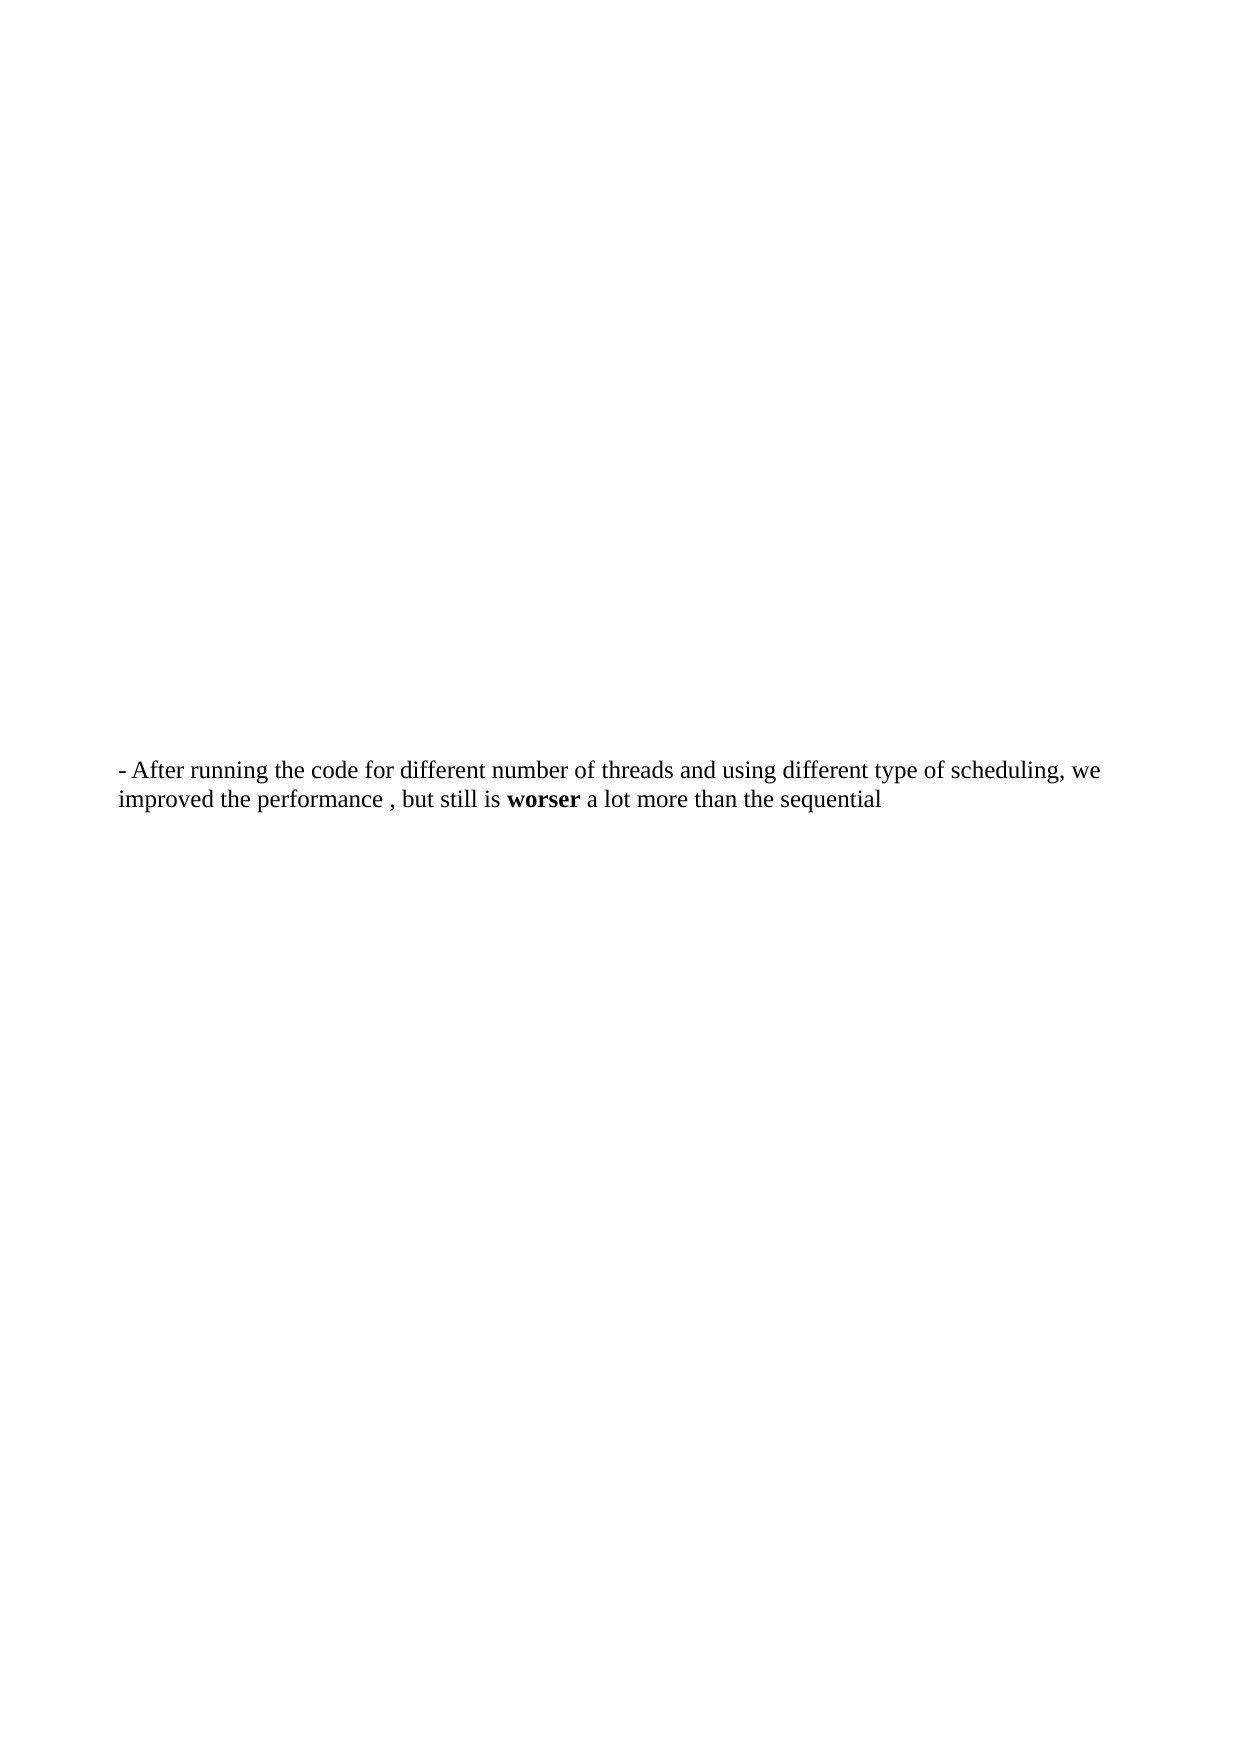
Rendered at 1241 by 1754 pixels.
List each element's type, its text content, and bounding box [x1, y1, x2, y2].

text - After running the code for different number of threads and using different type of scheduling, we improved the performance , but still is worser a lot more than the sequential [118, 755, 1122, 813]
